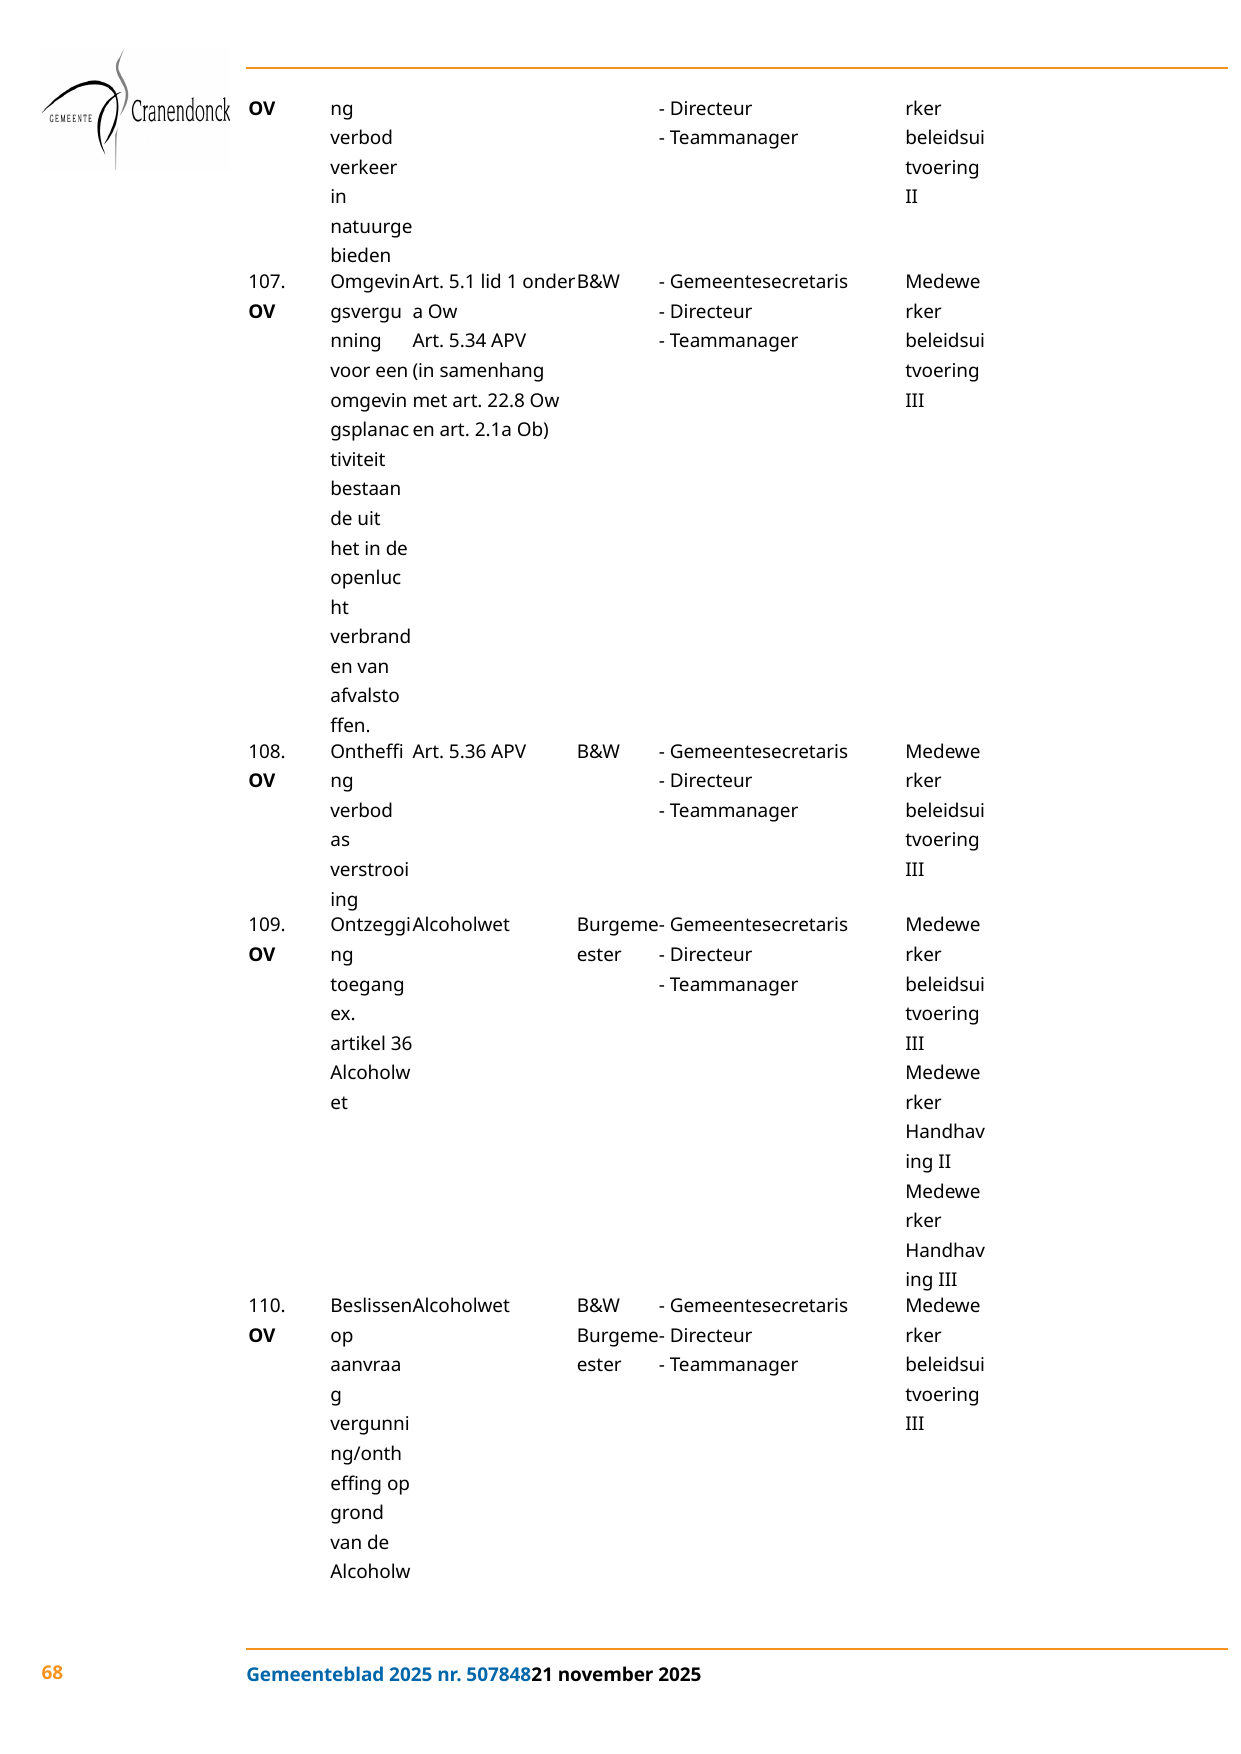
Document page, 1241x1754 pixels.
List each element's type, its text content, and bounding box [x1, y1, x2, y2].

table_cell 110. OV [248, 1292, 330, 1584]
table_cell [987, 1292, 1152, 1584]
table_cell - Gemeentesecretaris - Directeur - Teammanager [659, 912, 905, 1292]
table_cell [987, 95, 1152, 268]
picture [41, 47, 231, 172]
table_cell B&W [577, 738, 659, 912]
table_cell - Gemeentesecretaris - Directeur - Teammanager [659, 1292, 905, 1584]
table_cell Beslissen op aanvraag vergunning/ontheffing op grond van de Alcoholw [330, 1292, 412, 1584]
table_cell ng verbod verkeer in natuurgebieden [330, 95, 412, 268]
table_cell Burgemeester [577, 912, 659, 1292]
table_cell [987, 738, 1152, 912]
table_cell [987, 912, 1152, 1292]
table_cell Alcoholwet [412, 912, 577, 1292]
table_cell Medewerker beleidsuitvoering III [905, 738, 987, 912]
table_cell Alcoholwet [412, 1292, 577, 1584]
table_cell B&W [577, 269, 659, 738]
table_cell Ontheffing verbod as verstrooiing [330, 738, 412, 912]
table_cell Omgevingsvergunning voor een omgevingsplanactiviteit bestaande uit het in de openlucht verbranden van afvalstoffen. [330, 269, 412, 738]
table_cell [577, 95, 659, 268]
table_cell [987, 269, 1152, 738]
table_cell Medewerker beleidsuitvoering III [905, 1292, 987, 1584]
table_cell Ontzegging toegang ex. artikel 36 Alcoholwet [330, 912, 412, 1292]
table_cell [412, 95, 577, 268]
table_cell - Directeur - Teammanager [659, 95, 905, 268]
table_cell Medewerker beleidsuitvoering III Medewerker Handhaving II Medewerker Handhaving III [905, 912, 987, 1292]
table_cell OV [248, 95, 330, 268]
table_cell rker beleidsuitvoering II [905, 95, 987, 268]
table_cell B&W Burgemeester [577, 1292, 659, 1584]
table_cell - Gemeentesecretaris - Directeur - Teammanager [659, 738, 905, 912]
table_cell Art. 5.1 lid 1 onder a Ow Art. 5.34 APV (in samenhang met art. 22.8 Ow en art. 2.1a Ob) [412, 269, 577, 738]
table_cell Medewerker beleidsuitvoering III [905, 269, 987, 738]
table_cell - Gemeentesecretaris - Directeur - Teammanager [659, 269, 905, 738]
table_cell 108. OV [248, 738, 330, 912]
table_cell 107. OV [248, 269, 330, 738]
table_cell 109. OV [248, 912, 330, 1292]
table_cell Art. 5.36 APV [412, 738, 577, 912]
